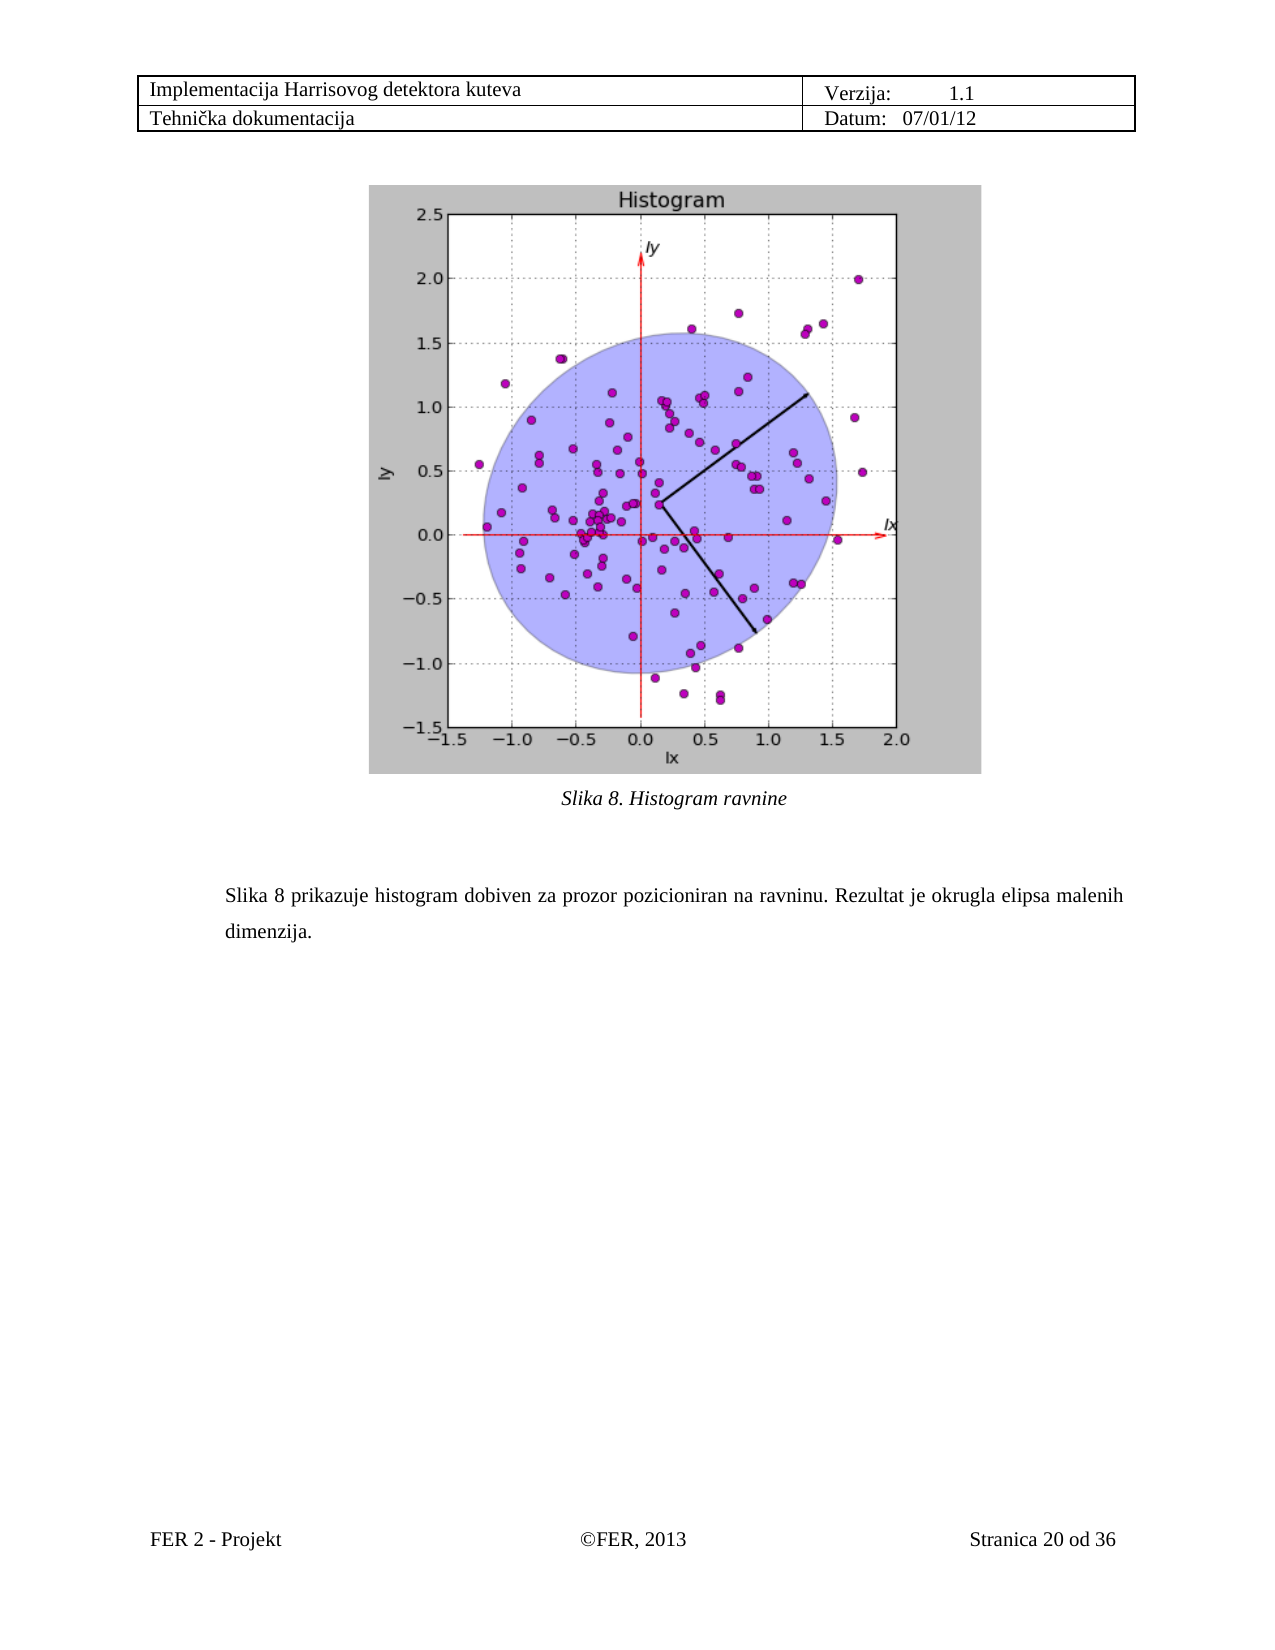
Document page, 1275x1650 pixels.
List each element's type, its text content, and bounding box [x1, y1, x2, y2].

text Slika 8 prikazuje histogram dobiven za prozor pozicioniran na ravninu. Rezultat je okrugla elipsa malenih dimenzija. [225, 883, 1125, 943]
text Slika 8. Histogram ravnine [369, 774, 981, 810]
picture [368, 185, 982, 774]
